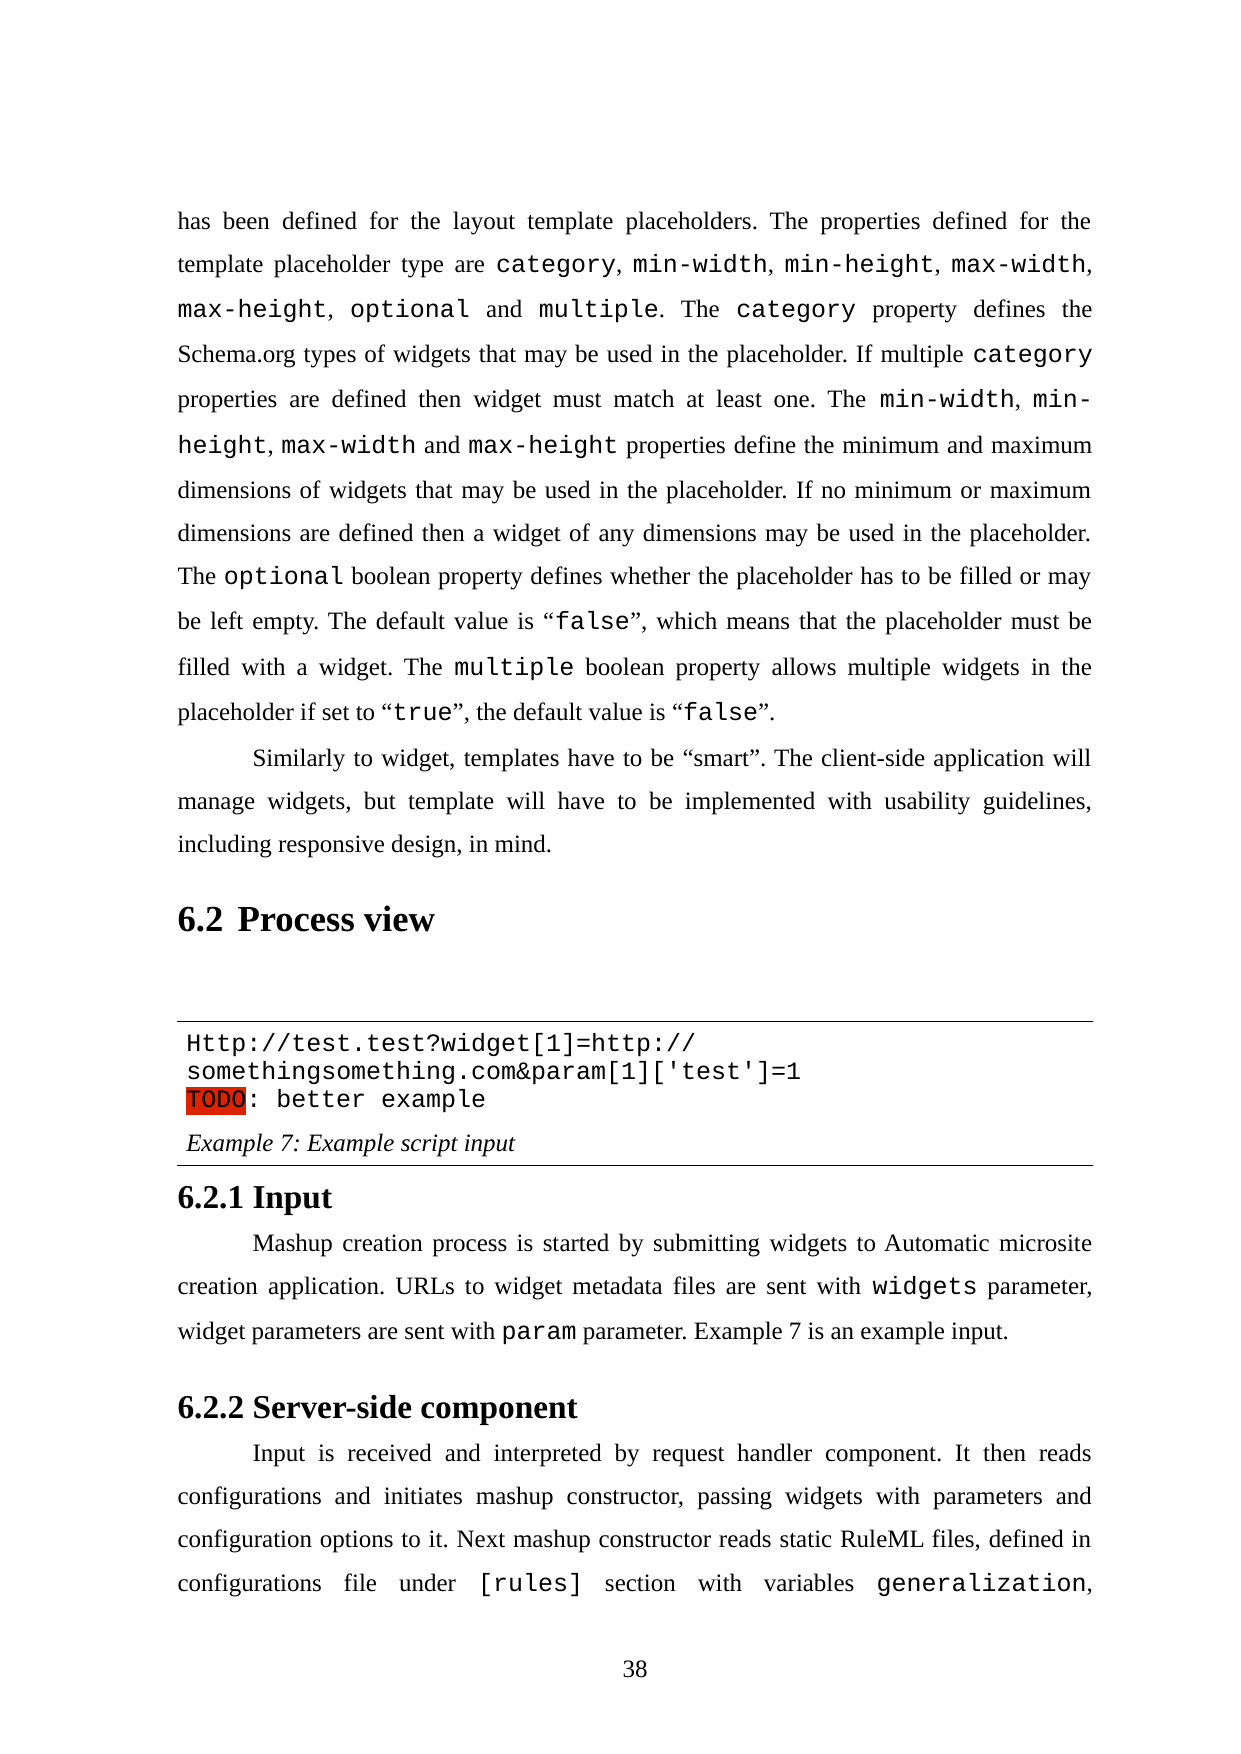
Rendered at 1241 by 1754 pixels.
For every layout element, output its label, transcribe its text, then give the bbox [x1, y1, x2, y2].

text TODO: better example [186, 1087, 1084, 1115]
text Example 7: Example script input [186, 1128, 1084, 1156]
subtitle Input [177, 1166, 1093, 1215]
subtitle [177, 983, 1093, 1021]
text Input is received and interpreted by request handler component. It then reads configurations and initiates mashup constructor, passing widgets with parameters and configuration options to it. Next mashup constructor reads static RuleML files, defined in configurations file under [rules] section with variables generalization, [177, 1438, 1093, 1598]
text has been defined for the layout template placeholders. The properties defined for the template placeholder type are category, min-width, min-height, max-width, max-height, optional and multiple. The category property defines the Schema.org types of widgets that may be used in the placeholder. If multiple category properties are defined then widget must match at least one. The min-width, min-height, max-width and max-height properties define the minimum and maximum dimensions of widgets that may be used in the placeholder. If no minimum or maximum dimensions are defined then a widget of any dimensions may be used in the placeholder. The optional boolean property defines whether the placeholder has to be filled or may be left empty. The default value is “false”, which means that the placeholder must be filled with a widget. The multiple boolean property allows multiple widgets in the placeholder if set to “true”, the default value is “false”. [177, 206, 1093, 728]
text Mashup creation process is started by submitting widgets to Automatic microsite creation application. URLs to widget metadata files are sent with widgets parameter, widget parameters are sent with param parameter. Example 7 is an example input. [177, 1228, 1093, 1347]
text Http://test.test?widget[1]=http://somethingsomething.com&param[1]['test']=1 [186, 1030, 1084, 1087]
subtitle Server-side component [177, 1387, 1093, 1426]
text Similarly to widget, templates have to be “smart”. The client-side application will manage widgets, but template will have to be implemented with usability guidelines, including responsive design, in mind. [177, 743, 1093, 858]
subtitle Process view [177, 897, 1093, 939]
text [177, 1022, 1093, 1165]
